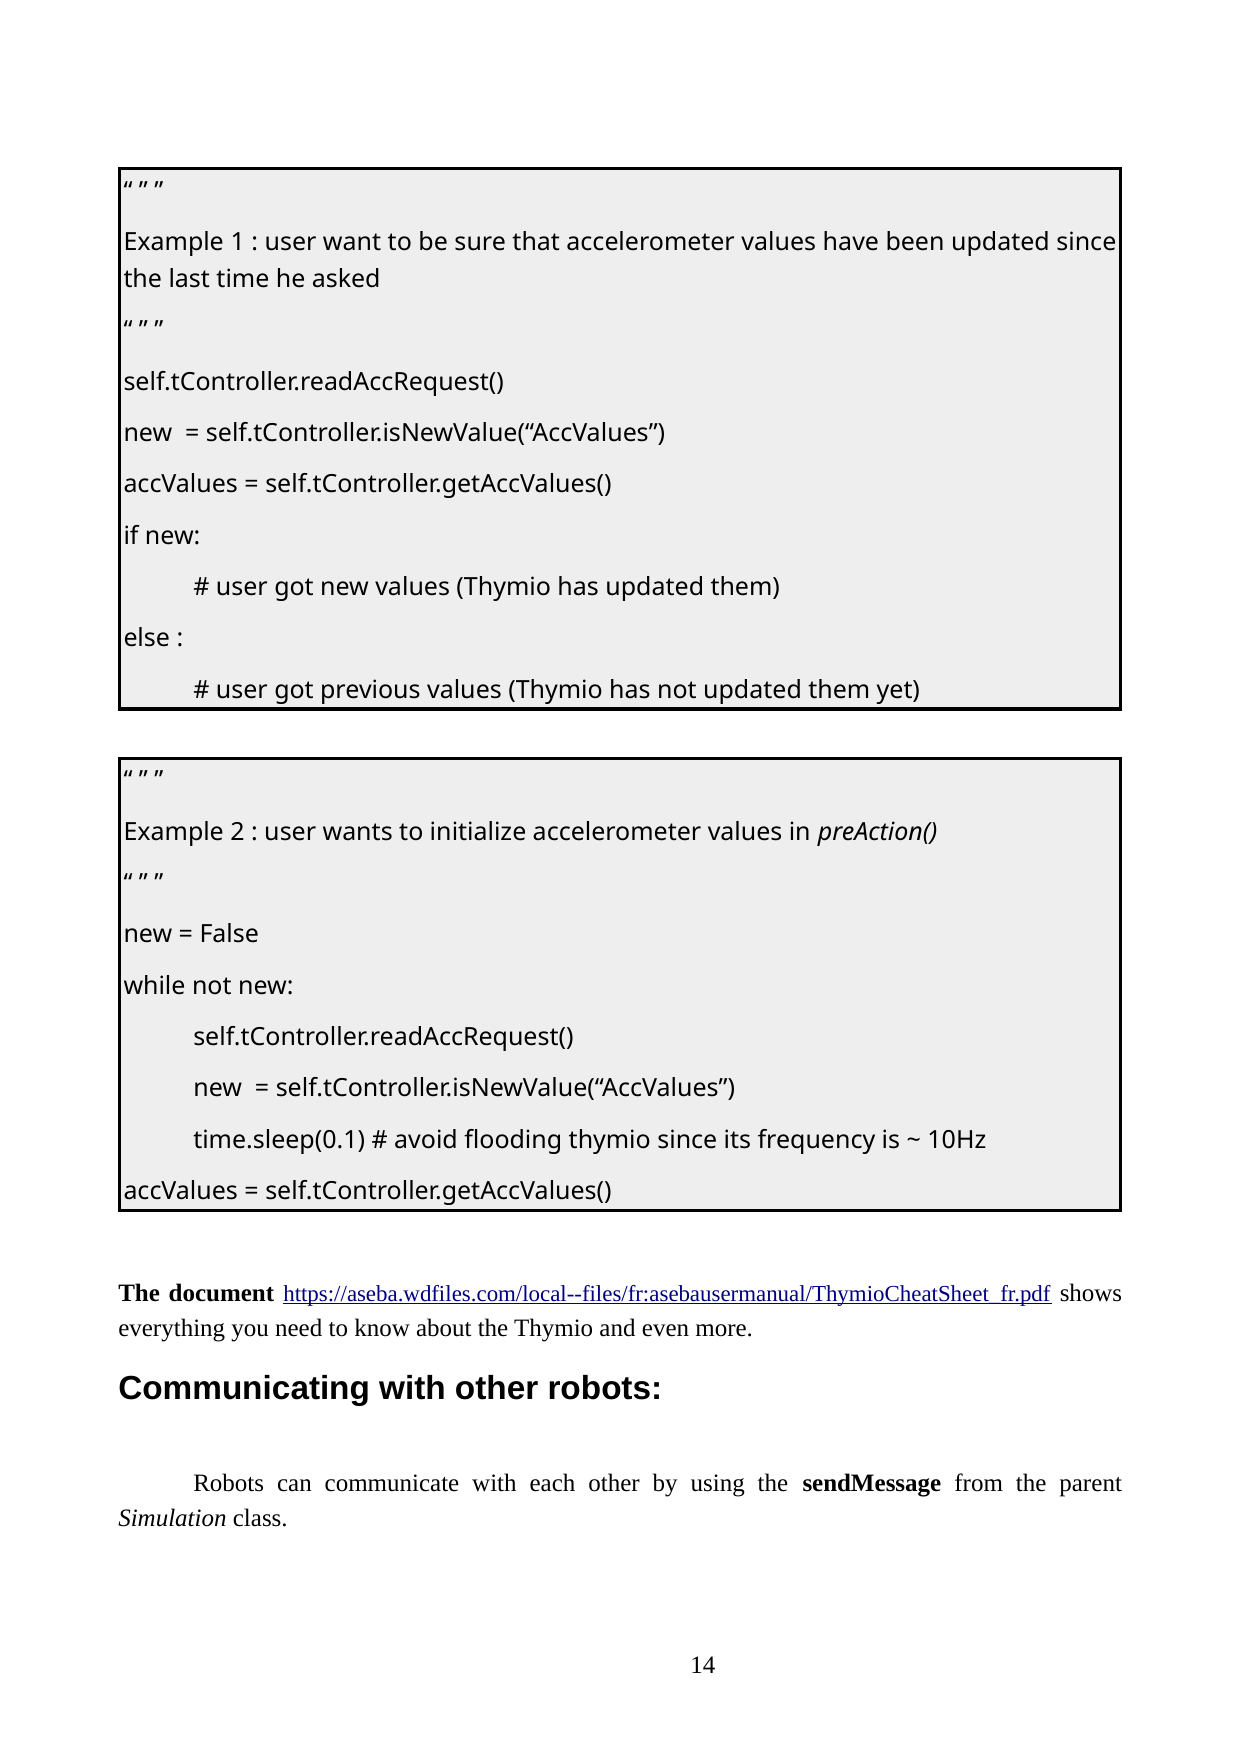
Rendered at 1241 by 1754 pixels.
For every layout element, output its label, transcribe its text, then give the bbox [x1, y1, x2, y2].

text accValues = self.tController.getAccValues() [121, 461, 1119, 500]
text The document https://aseba.wdfiles.com/local--files/fr:asebausermanual/ThymioCheatSheet_fr.pdf shows everything you need to know about the Thymio and even more. [118, 1278, 1122, 1342]
text “ ” ” [121, 760, 1119, 796]
text “ ” ” [121, 859, 1119, 899]
text else : [121, 615, 1119, 654]
text time.sleep(0.1) # avoid flooding thymio since its frequency is ~ 10Hz [121, 1116, 1119, 1155]
text self.tController.readAccRequest() [121, 358, 1119, 397]
text accValues = self.tController.getAccValues() [121, 1167, 1119, 1209]
text “ ” ” [121, 170, 1119, 206]
text “ ” ” [121, 307, 1119, 346]
text Example 1 : user want to be sure that accelerometer values have been updated since the last time he asked [121, 218, 1119, 294]
text Robots can communicate with each other by using the sendMessage from the parent Simulation class. [118, 1468, 1122, 1531]
subtitle Communicating with other robots: [118, 1368, 1122, 1407]
text self.tController.readAccRequest() [121, 1013, 1119, 1053]
text if new: [121, 512, 1119, 551]
text # user got new values (Thymio has updated them) [121, 563, 1119, 603]
text # user got previous values (Thymio has not updated them yet) [121, 666, 1119, 707]
text Example 2 : user wants to initialize accelerometer values in preAction() [121, 808, 1119, 847]
text while not new: [121, 962, 1119, 1001]
text new = self.tController.isNewValue(“AccValues”) [121, 409, 1119, 449]
text new = False [121, 911, 1119, 950]
text new = self.tController.isNewValue(“AccValues”) [121, 1065, 1119, 1104]
